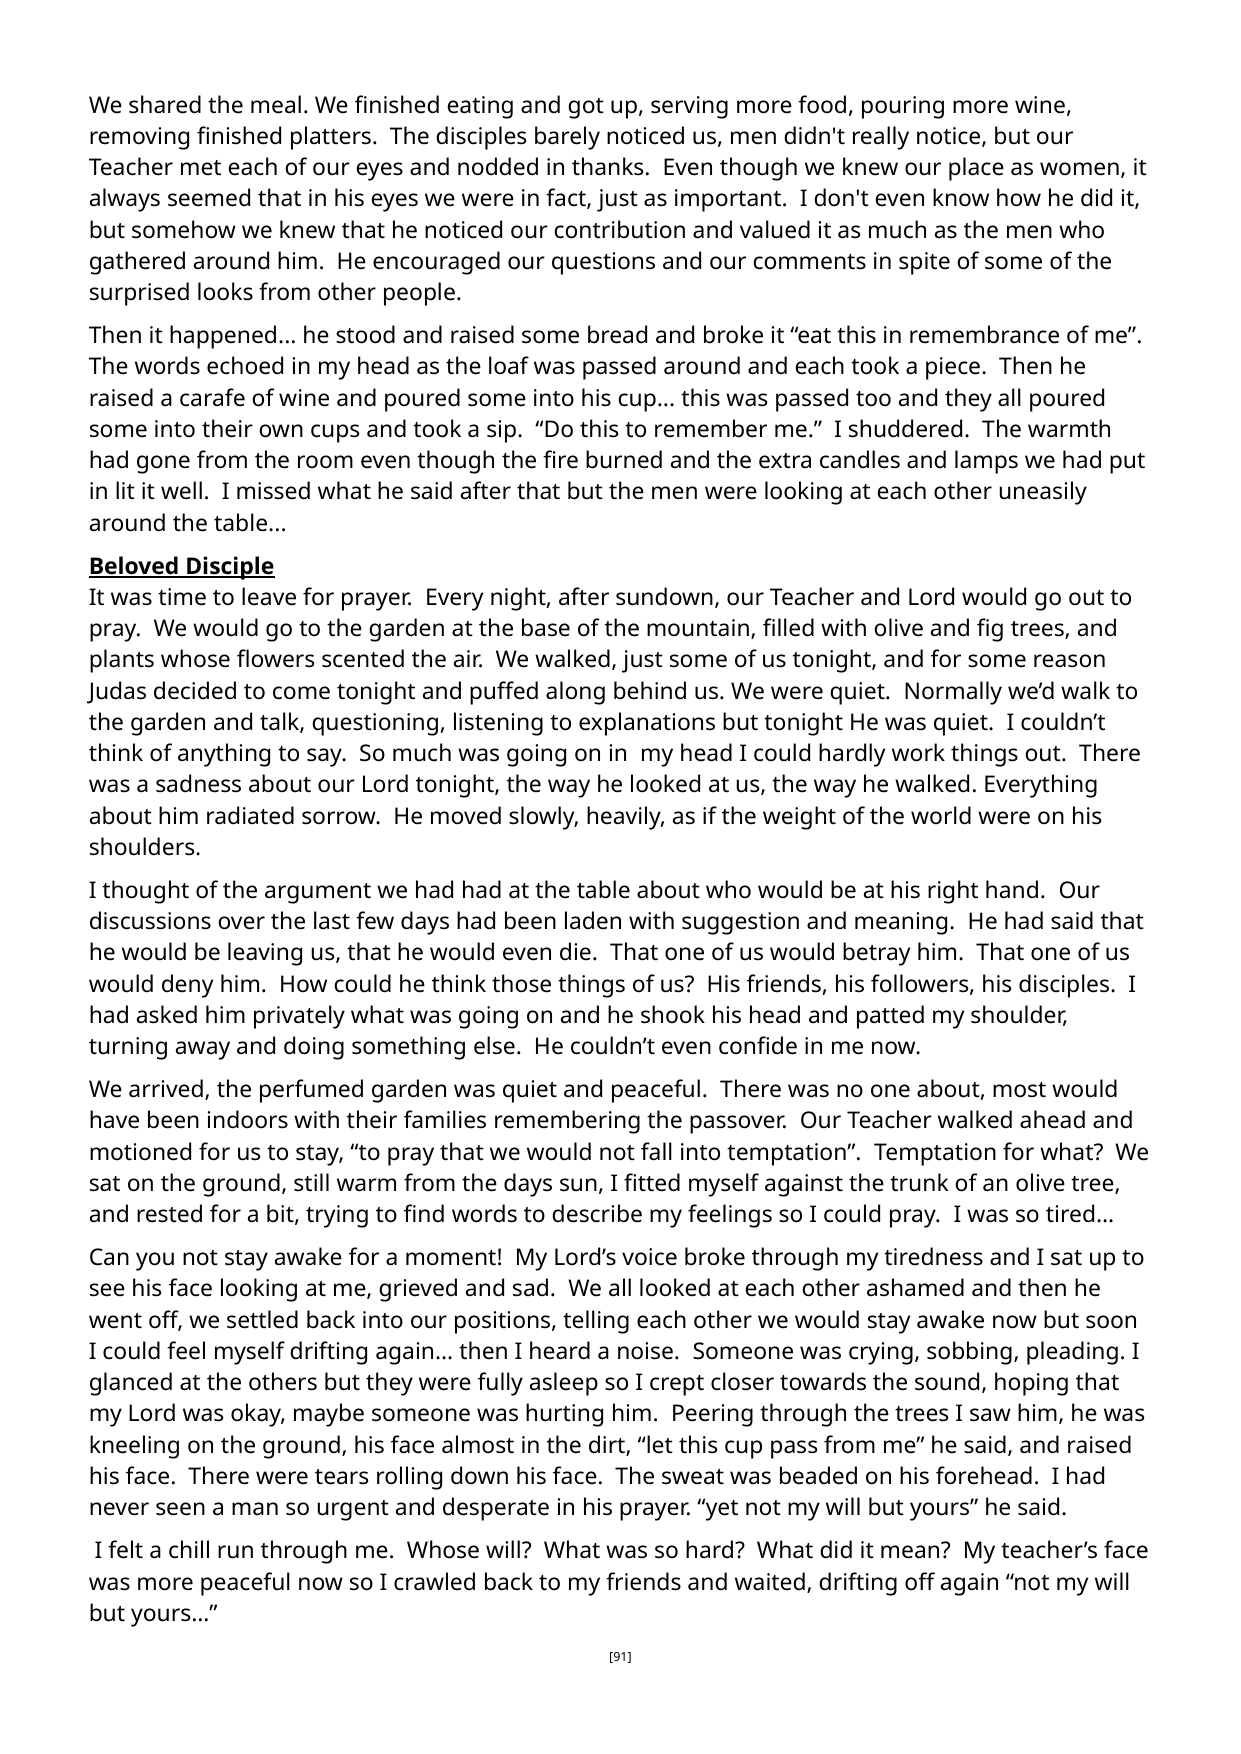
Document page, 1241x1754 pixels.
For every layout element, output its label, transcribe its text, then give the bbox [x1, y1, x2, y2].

text We shared the meal. We finished eating and got up, serving more food, pouring more wine, removing finished platters. The disciples barely noticed us, men didn't really notice, but our Teacher met each of our eyes and nodded in thanks. Even though we knew our place as women, it always seemed that in his eyes we were in fact, just as important. I don't even know how he did it, but somehow we knew that he noticed our contribution and valued it as much as the men who gathered around him. He encouraged our questions and our comments in spite of some of the surprised looks from other people. [88, 88, 1152, 307]
text I thought of the argument we had had at the table about who would be at his right hand. Our discussions over the last few days had been laden with suggestion and meaning. He had said that he would be leaving us, that he would even die. That one of us would betray him. That one of us would deny him. How could he think those things of us? His friends, his followers, his disciples. I had asked him privately what was going on and he shook his head and patted my shoulder, turning away and doing something else. He couldn’t even confide in me now. [88, 874, 1152, 1061]
subtitle Beloved Disciple [88, 549, 1152, 581]
text We arrived, the perfumed garden was quiet and peaceful. There was no one about, most would have been indoors with their families remembering the passover. Our Teacher walked ahead and motioned for us to stay, “to pray that we would not fall into temptation”. Temptation for what? We sat on the ground, still warm from the days sun, I fitted myself against the trunk of an olive tree, and rested for a bit, trying to find words to describe my feelings so I could pray. I was so tired… [88, 1073, 1152, 1229]
text I felt a chill run through me. Whose will? What was so hard? What did it mean? My teacher’s face was more peaceful now so I crawled back to my friends and waited, drifting off again “not my will but yours…” [88, 1534, 1152, 1628]
text Can you not stay awake for a moment! My Lord’s voice broke through my tiredness and I sat up to see his face looking at me, grieved and sad. We all looked at each other ashamed and then he went off, we settled back into our positions, telling each other we would stay awake now but soon I could feel myself drifting again… then I heard a noise. Someone was crying, sobbing, pleading. I glanced at the others but they were fully asleep so I crept closer towards the sound, hoping that my Lord was okay, maybe someone was hurting him. Peering through the trees I saw him, he was kneeling on the ground, his face almost in the dirt, “let this cup pass from me” he said, and raised his face. There were tears rolling down his face. The sweat was beaded on his forehead. I had never seen a man so urgent and desperate in his prayer. “yet not my will but yours” he said. [88, 1241, 1152, 1522]
text Then it happened... he stood and raised some bread and broke it “eat this in remembrance of me”. The words echoed in my head as the loaf was passed around and each took a piece. Then he raised a carafe of wine and poured some into his cup... this was passed too and they all poured some into their own cups and took a sip. “Do this to remember me.” I shuddered. The warmth had gone from the room even though the fire burned and the extra candles and lamps we had put in lit it well. I missed what he said after that but the men were looking at each other uneasily around the table... [88, 319, 1152, 538]
text It was time to leave for prayer. Every night, after sundown, our Teacher and Lord would go out to pray. We would go to the garden at the base of the mountain, filled with olive and fig trees, and plants whose flowers scented the air. We walked, just some of us tonight, and for some reason Judas decided to come tonight and puffed along behind us. We were quiet. Normally we’d walk to the garden and talk, questioning, listening to explanations but tonight He was quiet. I couldn’t think of anything to say. So much was going on in my head I could hardly work things out. There was a sadness about our Lord tonight, the way he looked at us, the way he walked. Everything about him radiated sorrow. He moved slowly, heavily, as if the weight of the world were on his shoulders. [88, 581, 1152, 862]
